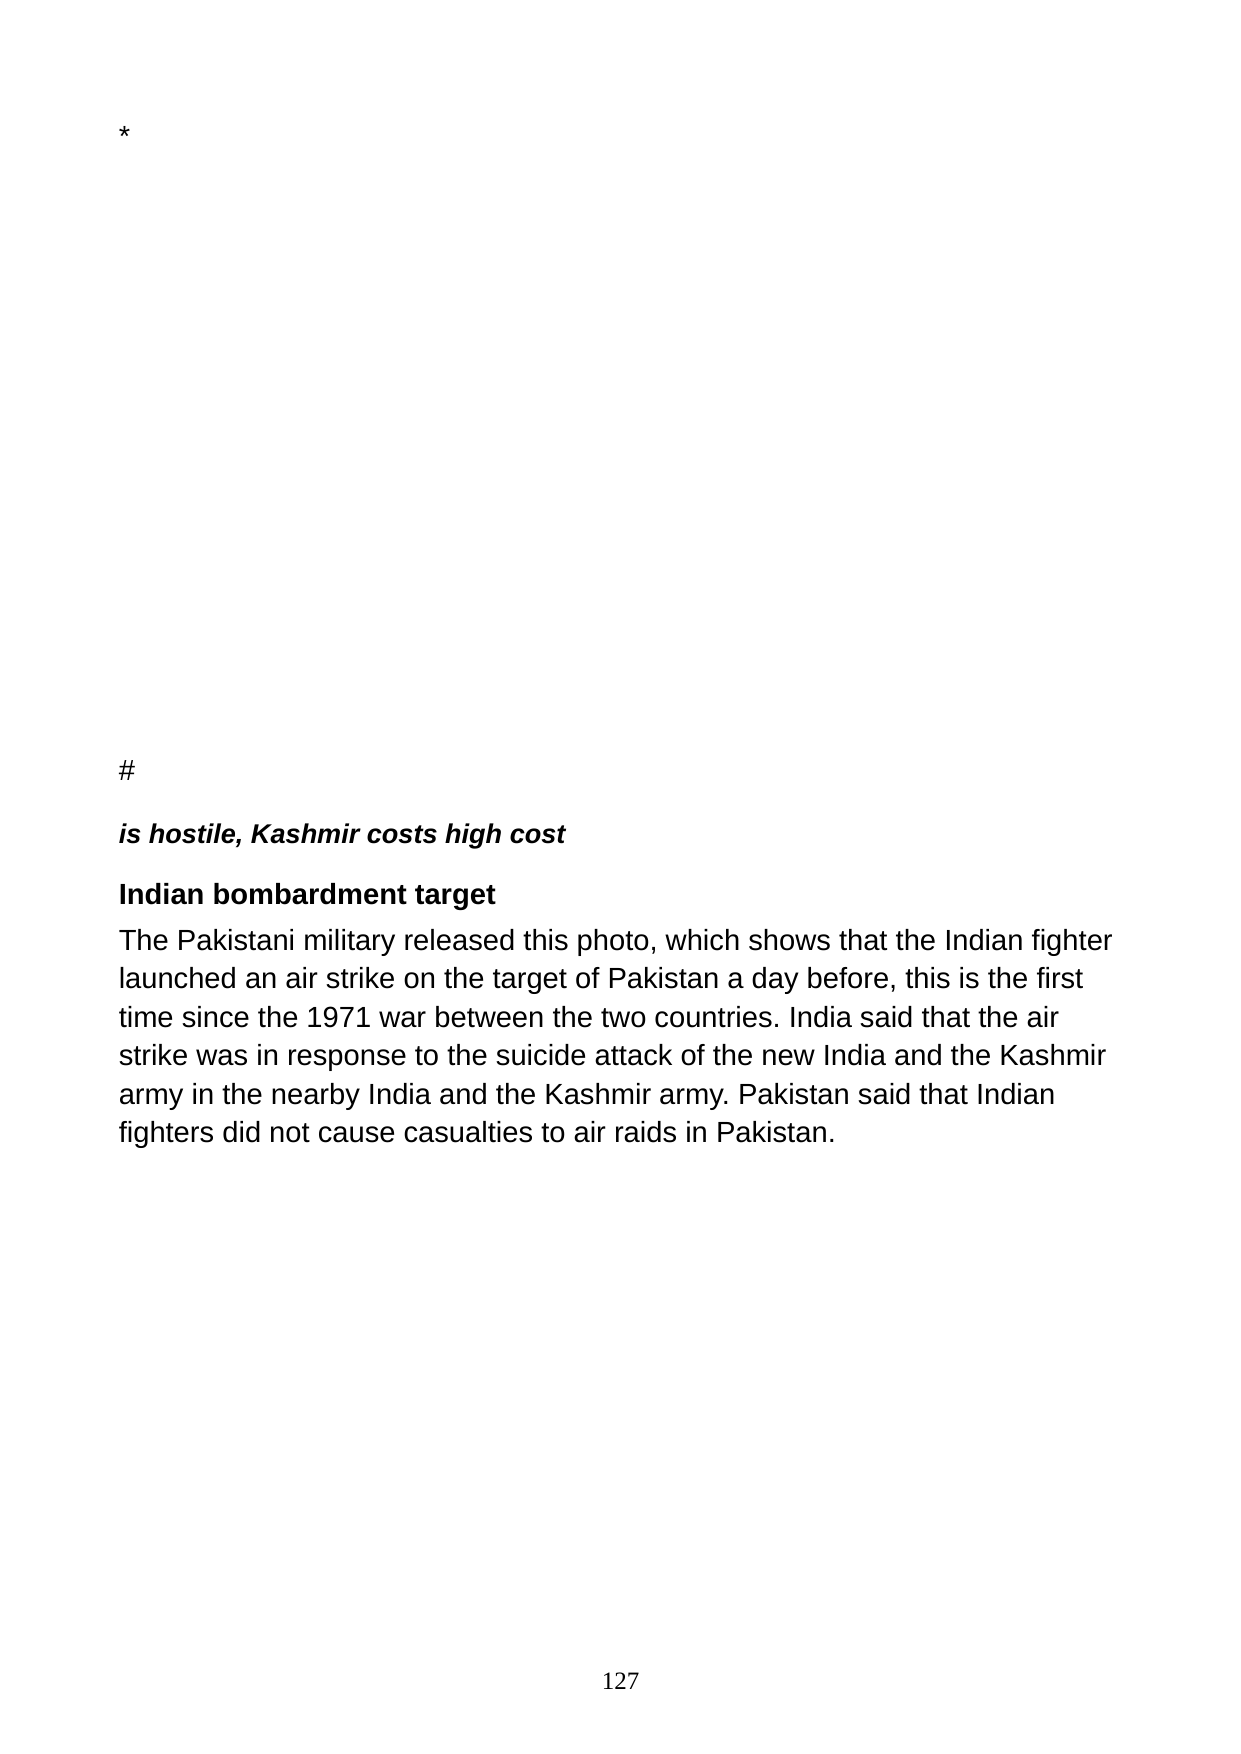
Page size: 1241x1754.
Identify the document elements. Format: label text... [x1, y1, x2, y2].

text * # [118, 118, 1122, 786]
text The Pakistani military released this photo, which shows that the Indian fighter launched an air strike on the target of Pakistan a day before, this is the first time since the 1971 war between the two countries. India said that the air strike was in response to the suicide attack of the new India and the Kashmir army in the nearby India and the Kashmir army. Pakistan said that Indian fighters did not cause casualties to air raids in Pakistan. [118, 923, 1122, 1149]
subtitle Indian bombardment target [118, 877, 1122, 910]
subtitle is hostile, Kashmir costs high cost [118, 818, 1122, 849]
